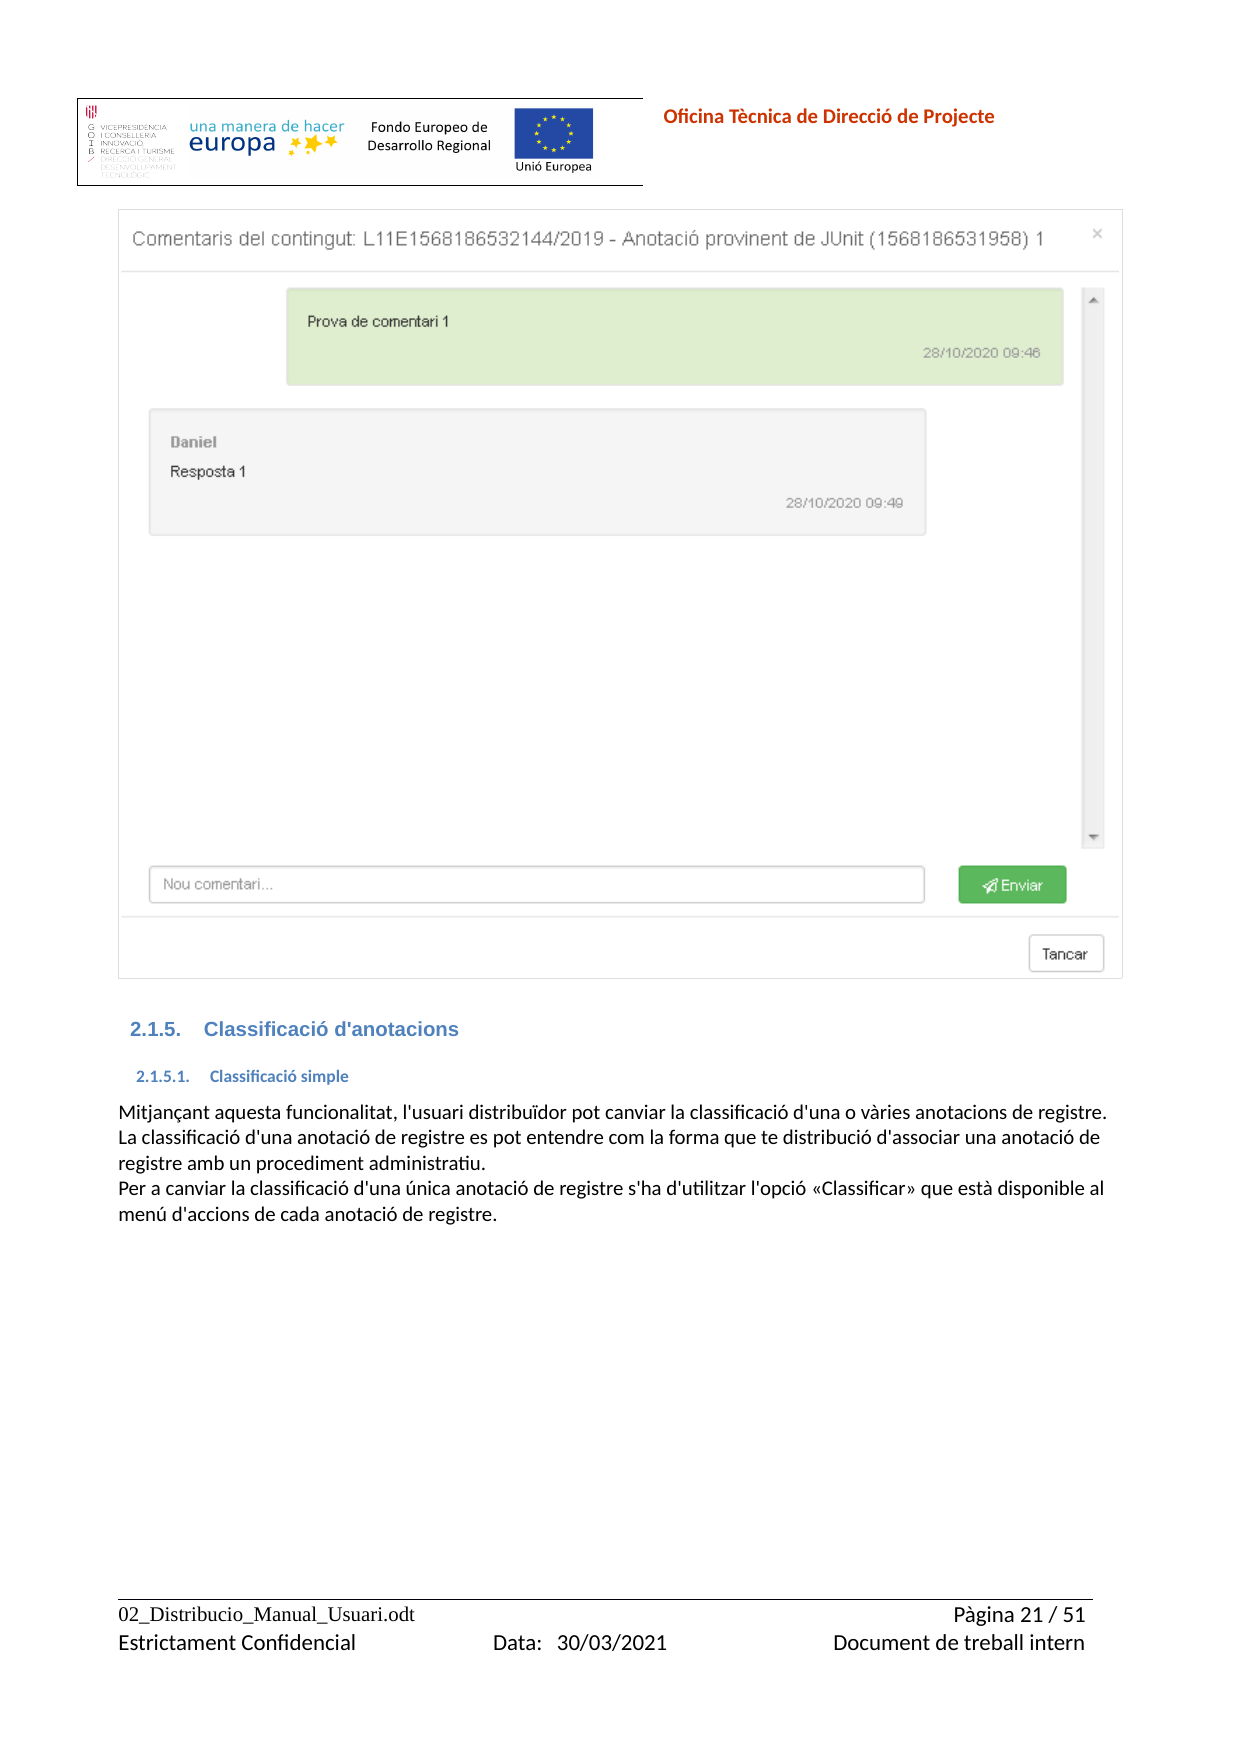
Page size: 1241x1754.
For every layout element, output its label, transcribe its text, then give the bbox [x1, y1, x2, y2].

subtitle Classificació d'anotacions [130, 1017, 1122, 1040]
subtitle Classificació simple [136, 1065, 1122, 1087]
text Mitjançant aquesta funcionalitat, l'usuari distribuïdor pot canviar la classificació d'una o vàries anotacions de registre. La classificació d'una anotació de registre es pot entendre com la forma que te distribució d'associar una anotació de registre amb un procediment administratiu. [118, 1099, 1122, 1175]
picture [82, 103, 181, 180]
picture [187, 103, 599, 180]
text Per a canviar la classificació d'una única anotació de registre s'ha d'utilitzar l'opció «Classificar» que està disponible al menú d'accions de cada anotació de registre. [118, 1175, 1122, 1226]
